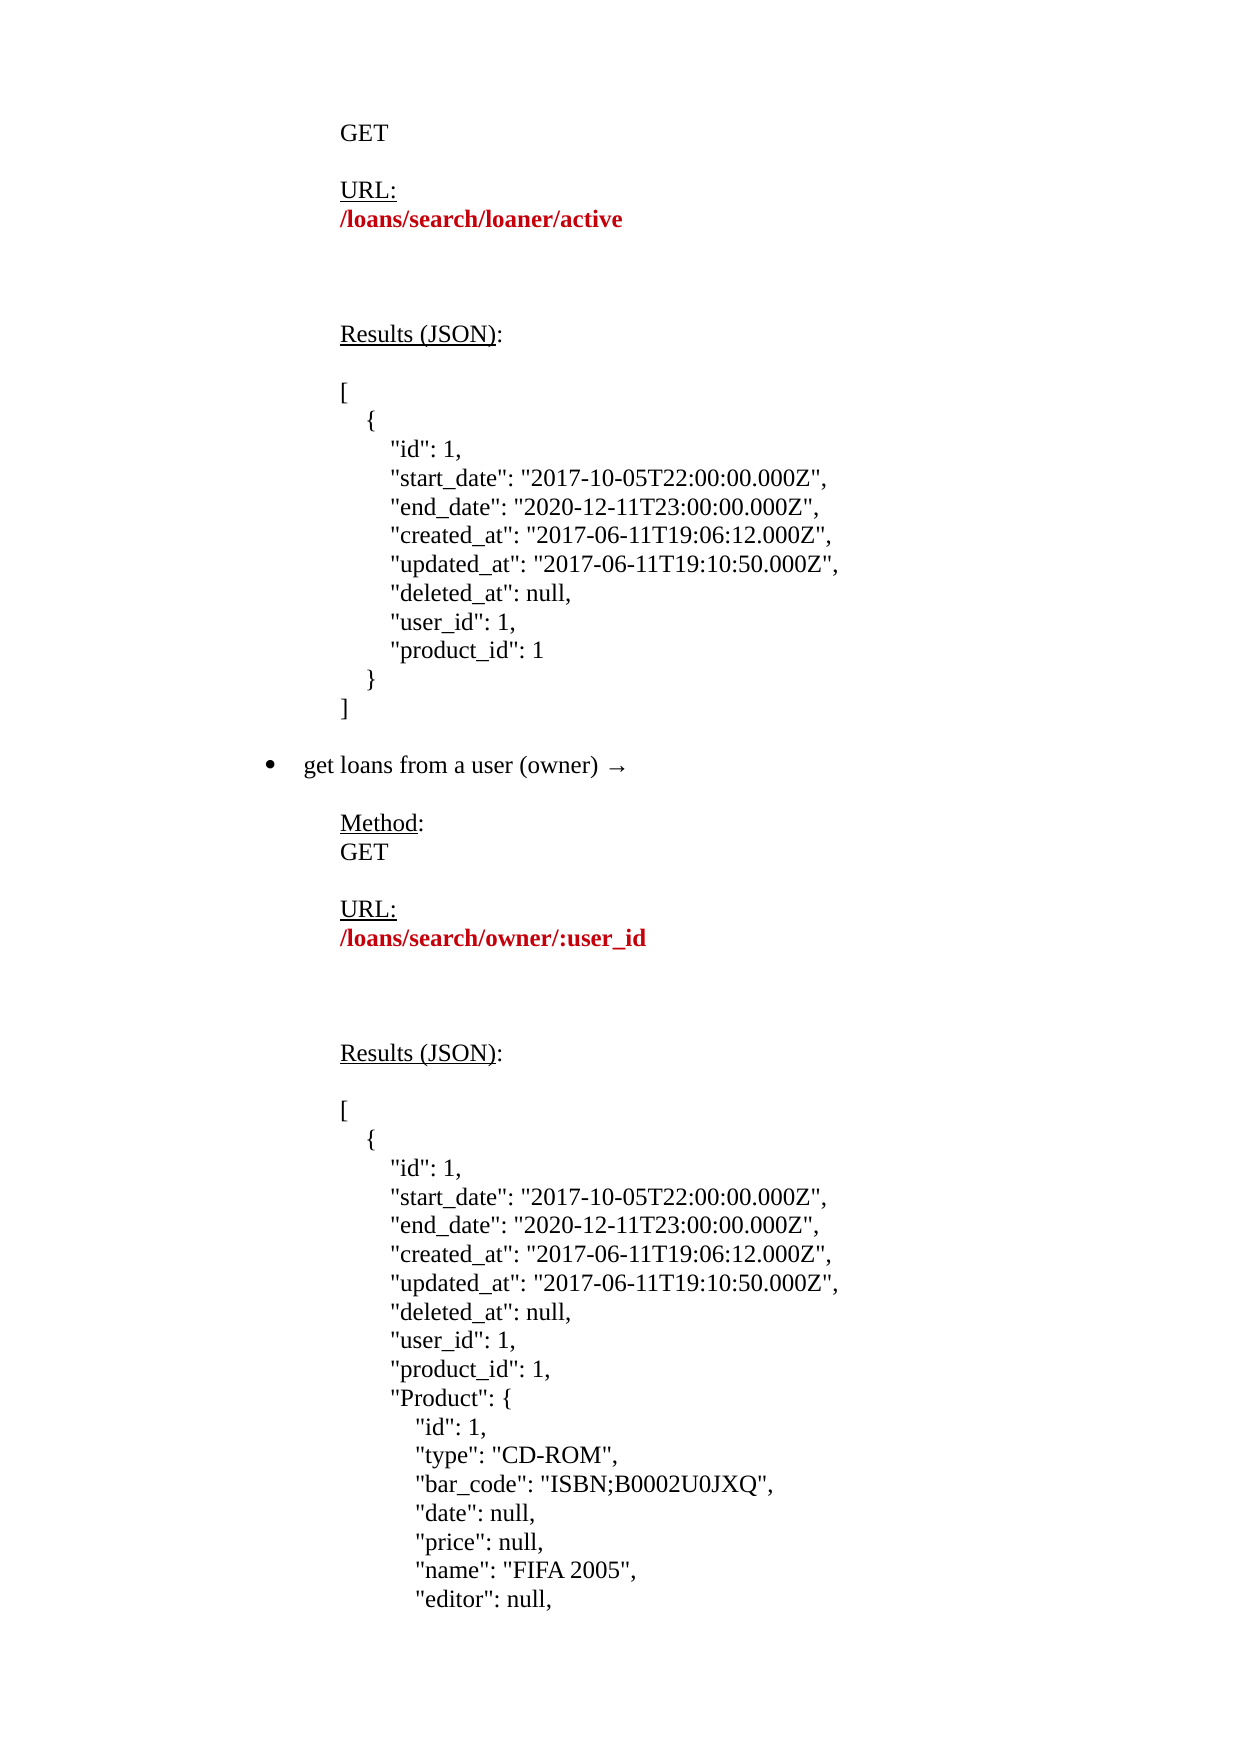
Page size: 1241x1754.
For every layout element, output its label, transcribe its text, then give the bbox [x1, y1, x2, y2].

text GET [266, 118, 1122, 147]
list get loans from a user (owner) → [266, 751, 1122, 779]
text "product_id": 1 [340, 636, 1122, 664]
text "id": 1, [340, 1153, 1122, 1182]
text "price": null, [340, 1527, 1122, 1556]
text "start_date": "2017-10-05T22:00:00.000Z", [340, 1182, 1122, 1211]
text URL: [266, 176, 1122, 204]
text "bar_code": "ISBN;B0002U0JXQ", [340, 1469, 1122, 1498]
text { [340, 406, 1122, 434]
text ] [340, 693, 1122, 722]
text } [340, 664, 1122, 693]
text "type": "CD-ROM", [340, 1441, 1122, 1469]
text "created_at": "2017-06-11T19:06:12.000Z", [340, 1239, 1122, 1268]
text "user_id": 1, [340, 1326, 1122, 1354]
text "id": 1, [340, 1412, 1122, 1441]
text [ [340, 1096, 1122, 1124]
text "start_date": "2017-10-05T22:00:00.000Z", [340, 463, 1122, 492]
text "end_date": "2020-12-11T23:00:00.000Z", [340, 492, 1122, 521]
text "end_date": "2020-12-11T23:00:00.000Z", [340, 1211, 1122, 1239]
text "id": 1, [340, 434, 1122, 463]
text "editor": null, [340, 1584, 1122, 1613]
text Results (JSON): [266, 319, 1122, 348]
text "name": "FIFA 2005", [340, 1556, 1122, 1584]
text { [340, 1124, 1122, 1153]
text "Product": { [340, 1383, 1122, 1412]
text "created_at": "2017-06-11T19:06:12.000Z", [340, 521, 1122, 549]
text [ [340, 377, 1122, 406]
text Method: [266, 808, 1122, 837]
text URL: [266, 894, 1122, 923]
text /loans/search/owner/:user_id [266, 923, 1122, 952]
text Results (JSON): [266, 1038, 1122, 1067]
text /loans/search/loaner/active [266, 204, 1122, 233]
text "product_id": 1, [340, 1354, 1122, 1383]
text "deleted_at": null, [340, 578, 1122, 607]
text "user_id": 1, [340, 607, 1122, 636]
text "date": null, [340, 1498, 1122, 1527]
text "updated_at": "2017-06-11T19:10:50.000Z", [340, 549, 1122, 578]
text GET [266, 837, 1122, 866]
text "updated_at": "2017-06-11T19:10:50.000Z", [340, 1268, 1122, 1297]
text "deleted_at": null, [340, 1297, 1122, 1326]
